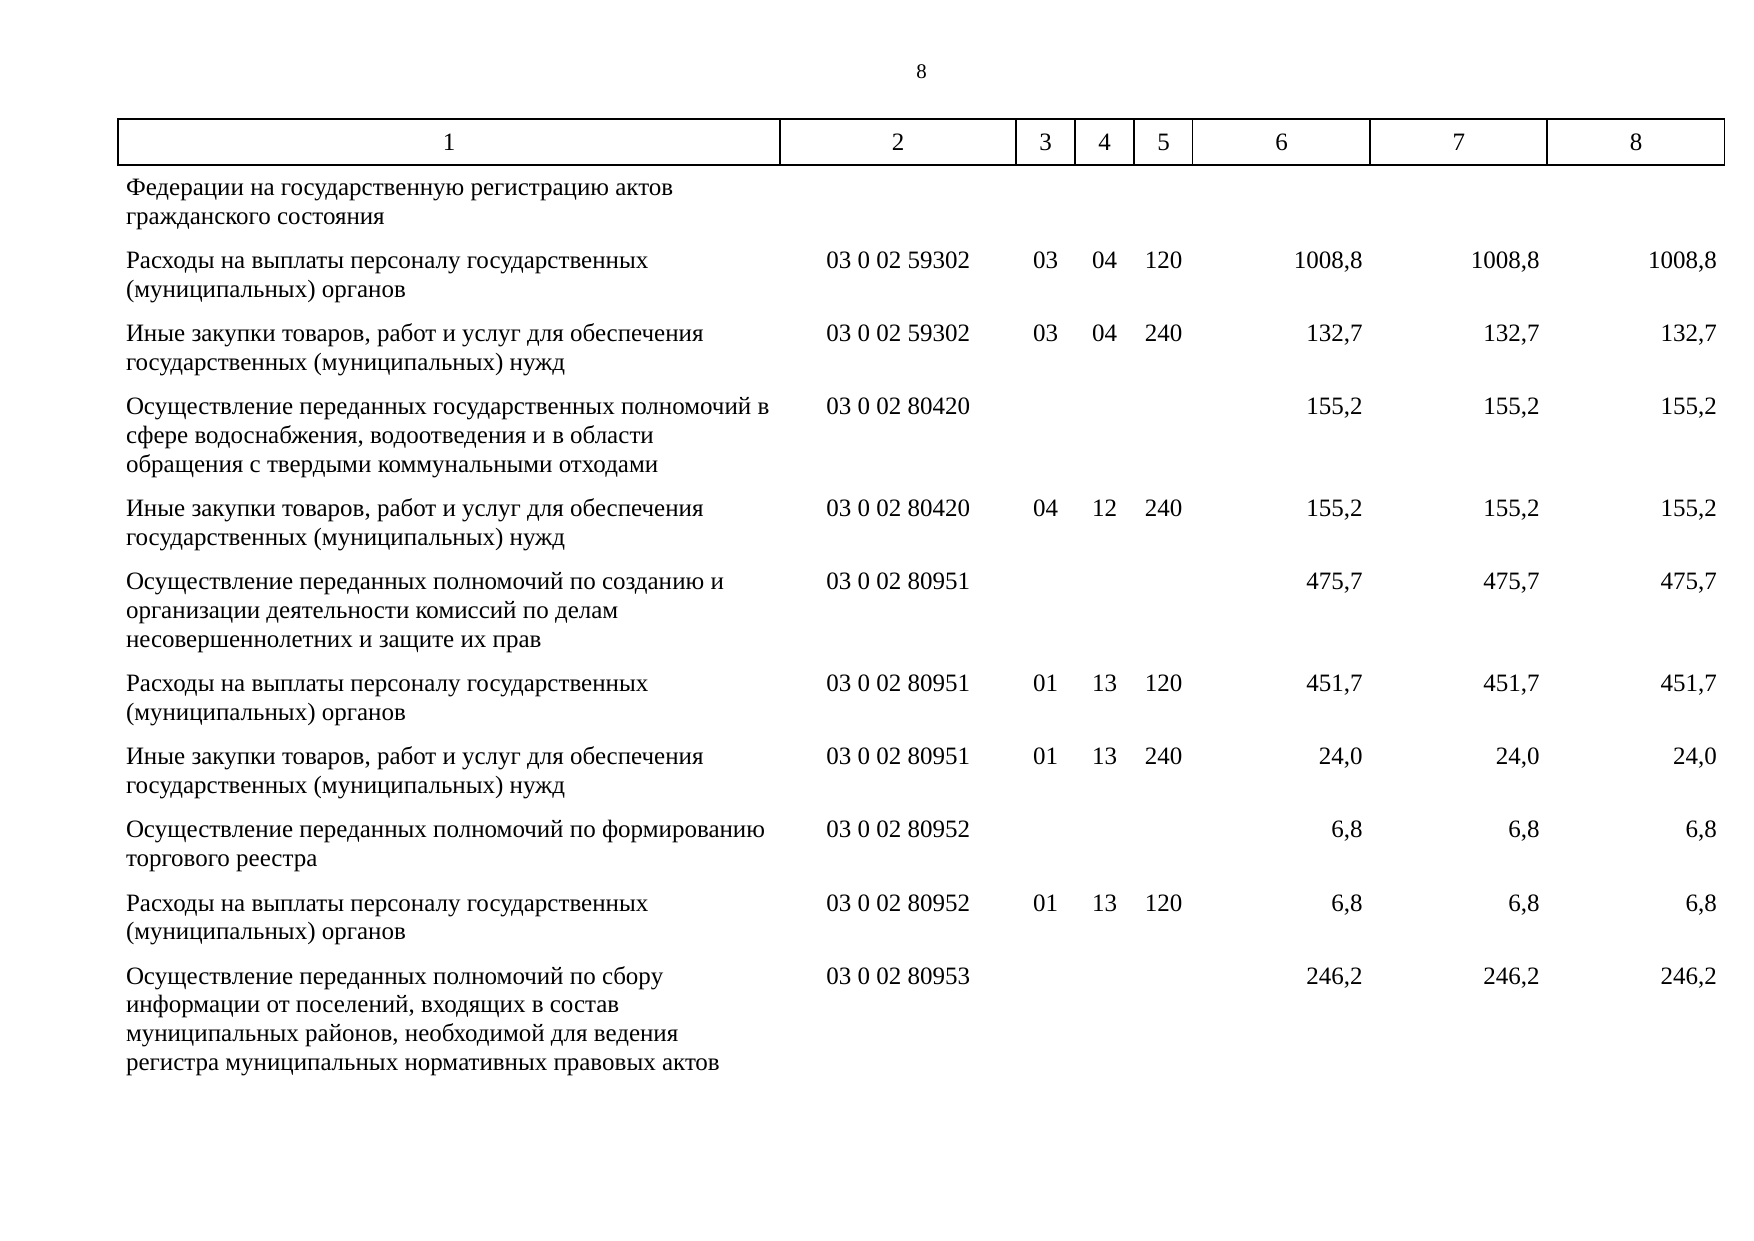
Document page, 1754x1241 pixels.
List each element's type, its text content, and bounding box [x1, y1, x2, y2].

table_cell 1008,8 [1193, 237, 1370, 310]
table_cell [1075, 166, 1134, 237]
table_cell [780, 166, 1016, 237]
table_cell 03 0 02 80953 [780, 953, 1016, 1083]
table_cell [1016, 559, 1075, 660]
table_cell 12 [1075, 485, 1134, 558]
table_cell 155,2 [1193, 485, 1370, 558]
table_cell 451,7 [1547, 660, 1724, 733]
table_cell 155,2 [1547, 384, 1724, 485]
table_cell [1075, 559, 1134, 660]
table_cell [1547, 166, 1724, 237]
table_cell 475,7 [1370, 559, 1547, 660]
table_cell [1016, 384, 1075, 485]
table_cell [1016, 807, 1075, 880]
table_cell Иные закупки товаров, работ и услуг для обеспечения государственных (муниципальных) нужд [118, 734, 780, 807]
table_cell Федерации на государственную регистрацию актов гражданского состояния [118, 166, 780, 237]
table_cell 451,7 [1193, 660, 1370, 733]
table_cell 132,7 [1193, 310, 1370, 383]
table_header 4 [1083, 128, 1126, 156]
table_cell 24,0 [1370, 734, 1547, 807]
table_header [119, 120, 779, 164]
table_header 6 [1201, 128, 1362, 156]
table_cell 155,2 [1370, 485, 1547, 558]
table_cell 04 [1016, 485, 1075, 558]
table_cell 155,2 [1370, 384, 1547, 485]
table_cell Осуществление переданных полномочий по созданию и организации деятельности комиссий по делам несовершеннолетних и защите их прав [118, 559, 780, 660]
table_cell Осуществление переданных полномочий по сбору информации от поселений, входящих в состав муниципальных районов, необходимой для ведения регистра муниципальных нормативных правовых актов [118, 953, 780, 1083]
table_cell 6,8 [1370, 880, 1547, 953]
table_cell 246,2 [1370, 953, 1547, 1083]
table_cell 03 0 02 80952 [780, 807, 1016, 880]
table_cell 03 0 02 80420 [780, 384, 1016, 485]
table_cell 01 [1016, 660, 1075, 733]
table_cell 120 [1134, 237, 1193, 310]
table_header [781, 120, 1015, 164]
table_header [1193, 120, 1369, 164]
table_header 5 [1142, 128, 1185, 156]
table_cell Расходы на выплаты персоналу государственных (муниципальных) органов [118, 660, 780, 733]
table_cell 475,7 [1547, 559, 1724, 660]
table_cell 240 [1134, 310, 1193, 383]
table_cell 240 [1134, 734, 1193, 807]
table_cell [1370, 166, 1547, 237]
table_cell 03 [1016, 310, 1075, 383]
table_cell 475,7 [1193, 559, 1370, 660]
table_cell 132,7 [1370, 310, 1547, 383]
table_header 3 [1024, 128, 1067, 156]
table_cell 246,2 [1193, 953, 1370, 1083]
table_header 7 [1378, 128, 1539, 156]
table_cell Осуществление переданных полномочий по формированию торгового реестра [118, 807, 780, 880]
table_cell 04 [1075, 310, 1134, 383]
table_cell [1016, 166, 1075, 237]
table_cell 13 [1075, 734, 1134, 807]
table_cell 155,2 [1547, 485, 1724, 558]
table_cell 03 0 02 80951 [780, 734, 1016, 807]
table_cell [1134, 953, 1193, 1083]
table_cell 03 0 02 59302 [780, 310, 1016, 383]
table_cell 03 0 02 59302 [780, 237, 1016, 310]
table_cell 155,2 [1193, 384, 1370, 485]
table_cell 13 [1075, 880, 1134, 953]
table_cell 6,8 [1547, 807, 1724, 880]
table_cell 120 [1134, 880, 1193, 953]
table_cell 6,8 [1547, 880, 1724, 953]
table_cell [1134, 166, 1193, 237]
table_cell 246,2 [1547, 953, 1724, 1083]
table_cell [1016, 953, 1075, 1083]
table_cell [1193, 166, 1370, 237]
table_cell Иные закупки товаров, работ и услуг для обеспечения государственных (муниципальных) нужд [118, 485, 780, 558]
table_cell 6,8 [1370, 807, 1547, 880]
table_header [1017, 120, 1074, 164]
table_cell [1075, 807, 1134, 880]
table_cell [1134, 384, 1193, 485]
table_cell 04 [1075, 237, 1134, 310]
table_cell 6,8 [1193, 880, 1370, 953]
table_header [1371, 120, 1546, 164]
table_header [1135, 120, 1192, 164]
table_cell Расходы на выплаты персоналу государственных (муниципальных) органов [118, 880, 780, 953]
table_cell 24,0 [1547, 734, 1724, 807]
table_cell 24,0 [1193, 734, 1370, 807]
table_cell 03 0 02 80952 [780, 880, 1016, 953]
table_header 2 [788, 128, 1008, 156]
table_cell 03 0 02 80420 [780, 485, 1016, 558]
table_cell 1008,8 [1370, 237, 1547, 310]
table_header 8 [1555, 128, 1716, 156]
table_cell 01 [1016, 734, 1075, 807]
table_cell Иные закупки товаров, работ и услуг для обеспечения государственных (муниципальных) нужд [118, 310, 780, 383]
table_header [1548, 120, 1724, 164]
table_cell [1134, 559, 1193, 660]
table_cell 6,8 [1193, 807, 1370, 880]
table_cell Расходы на выплаты персоналу государственных (муниципальных) органов [118, 237, 780, 310]
table_cell [1075, 384, 1134, 485]
table_cell 1008,8 [1547, 237, 1724, 310]
table_cell 13 [1075, 660, 1134, 733]
table_cell 132,7 [1547, 310, 1724, 383]
table_header [1076, 120, 1133, 164]
table_cell 01 [1016, 880, 1075, 953]
table_cell 03 [1016, 237, 1075, 310]
table_cell 451,7 [1370, 660, 1547, 733]
table_cell Осуществление переданных государственных полномочий в сфере водоснабжения, водоотведения и в области обращения с твердыми коммунальными отходами [118, 384, 780, 485]
table_cell 240 [1134, 485, 1193, 558]
table_cell [1134, 807, 1193, 880]
table_header 1 [126, 128, 772, 156]
table_cell 03 0 02 80951 [780, 660, 1016, 733]
table_cell [1075, 953, 1134, 1083]
table_cell 120 [1134, 660, 1193, 733]
table_cell 03 0 02 80951 [780, 559, 1016, 660]
